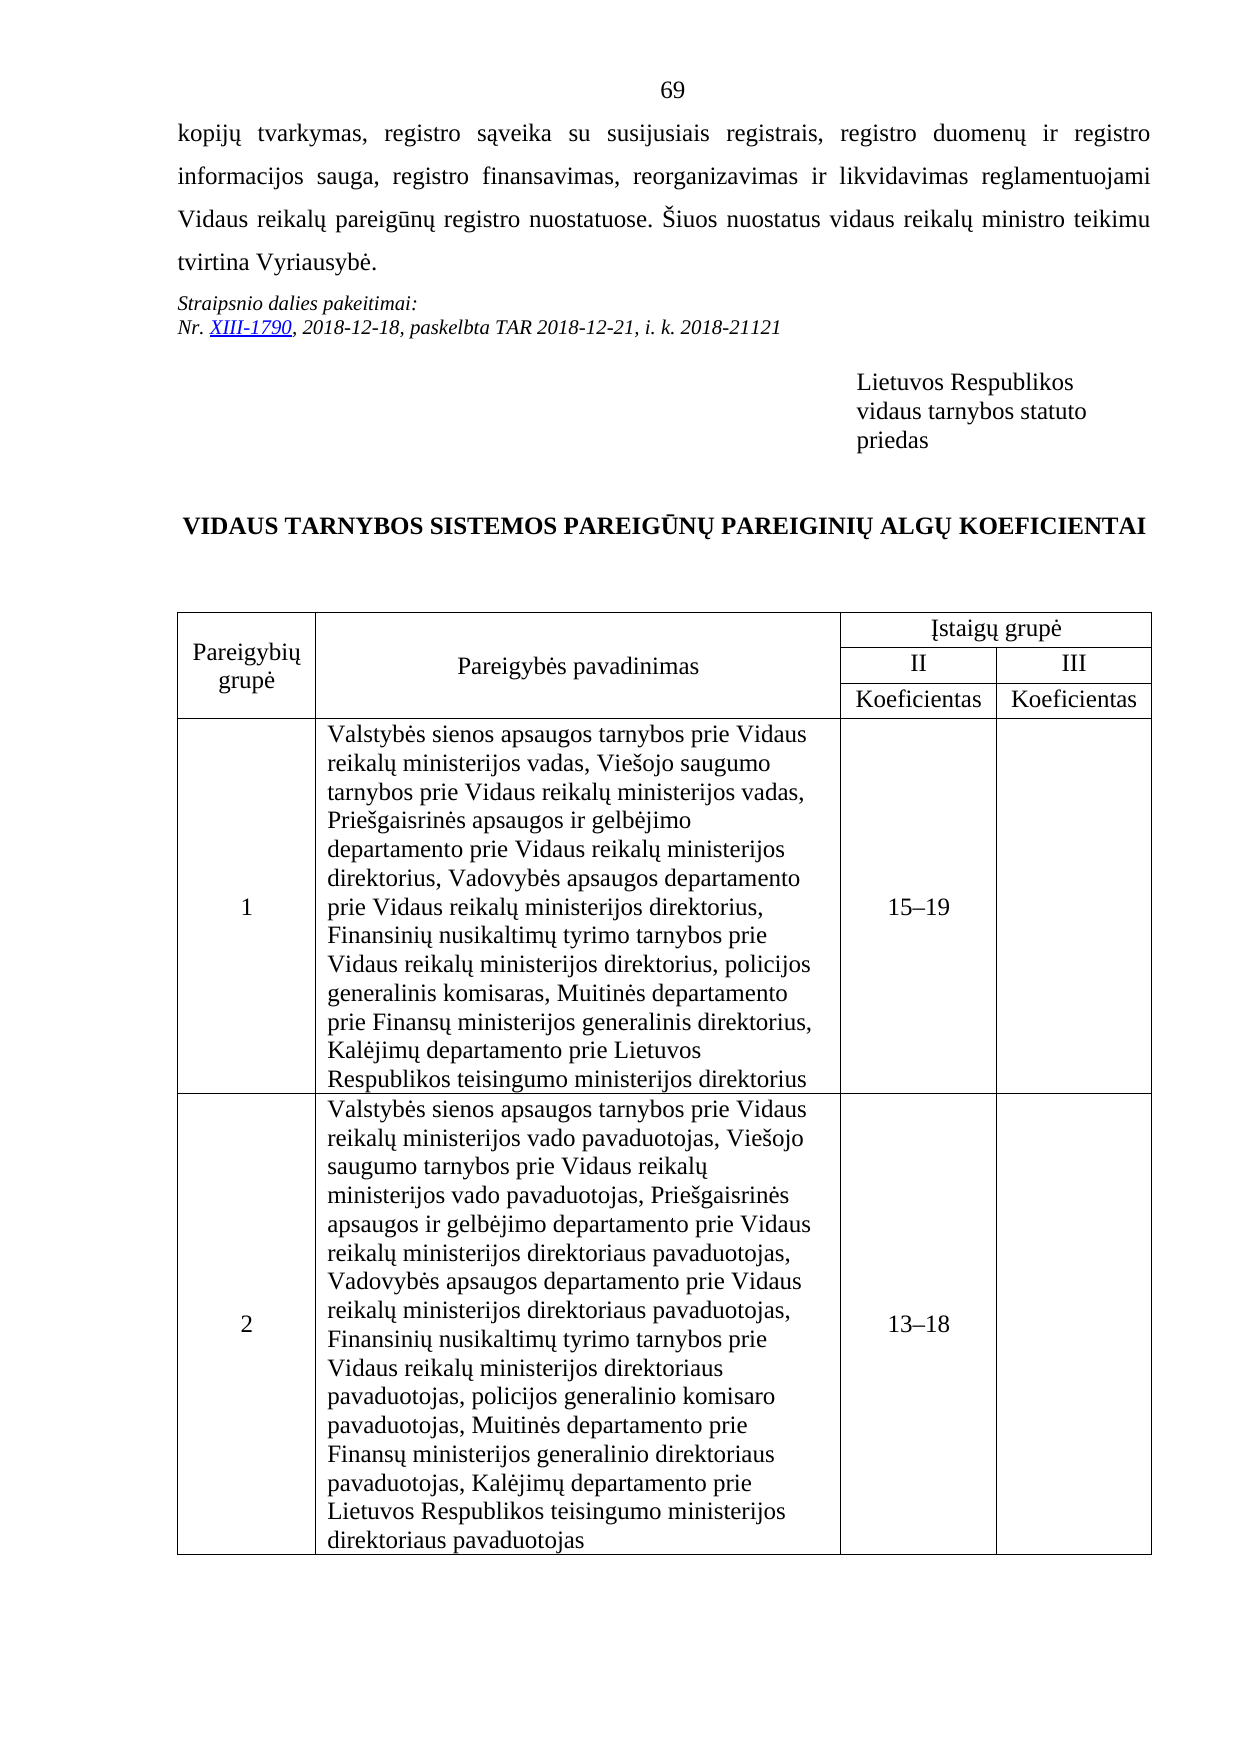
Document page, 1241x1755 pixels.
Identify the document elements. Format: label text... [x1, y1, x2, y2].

table_cell 13–18 [841, 1094, 996, 1554]
text priedas [856, 425, 1152, 454]
table_cell III [997, 648, 1151, 683]
table_header Pareigybių grupė [178, 613, 315, 718]
table_cell [997, 719, 1151, 1093]
text Straipsnio dalies pakeitimai: [177, 291, 1152, 315]
table_cell 1 [178, 719, 315, 1093]
text Nr. XIII-1790, 2018-12-18, paskelbta TAR 2018-12-21, i. k. 2018-21121 [177, 315, 1152, 339]
table_cell Valstybės sienos apsaugos tarnybos prie Vidaus reikalų ministerijos vadas, Viešojo saugumo tarnybos prie Vidaus reikalų ministerijos vadas, Priešgaisrinės apsaugos ir gelbėjimo departamento prie Vidaus reikalų ministerijos direktorius, Vadovybės apsaugos departamento prie Vidaus reikalų ministerijos direktorius, Finansinių nusikaltimų tyrimo tarnybos prie Vidaus reikalų ministerijos direktorius, policijos generalinis komisaras, Muitinės departamento prie Finansų ministerijos generalinis direktorius, Kalėjimų departamento prie Lietuvos Respublikos teisingumo ministerijos direktorius [316, 719, 840, 1093]
table_cell [997, 1094, 1151, 1554]
text kopijų tvarkymas, registro sąveika su susijusiais registrais, registro duomenų ir registro informacijos sauga, registro finansavimas, reorganizavimas ir likvidavimas reglamentuojami Vidaus reikalų pareigūnų registro nuostatuose. Šiuos nuostatus vidaus reikalų ministro teikimu tvirtina Vyriausybė. [177, 118, 1152, 276]
table_cell Koeficientas [997, 684, 1151, 718]
table_cell Koeficientas [841, 684, 996, 718]
table_cell 15–19 [841, 719, 996, 1093]
table_cell 2 [178, 1094, 315, 1554]
table_header Pareigybės pavadinimas [316, 613, 840, 718]
table_cell II [841, 648, 996, 683]
text vidaus tarnybos statuto [856, 396, 1152, 425]
table_cell Valstybės sienos apsaugos tarnybos prie Vidaus reikalų ministerijos vado pavaduotojas, Viešojo saugumo tarnybos prie Vidaus reikalų ministerijos vado pavaduotojas, Priešgaisrinės apsaugos ir gelbėjimo departamento prie Vidaus reikalų ministerijos direktoriaus pavaduotojas, Vadovybės apsaugos departamento prie Vidaus reikalų ministerijos direktoriaus pavaduotojas, Finansinių nusikaltimų tyrimo tarnybos prie Vidaus reikalų ministerijos direktoriaus pavaduotojas, policijos generalinio komisaro pavaduotojas, Muitinės departamento prie Finansų ministerijos generalinio direktoriaus pavaduotojas, Kalėjimų departamento prie Lietuvos Respublikos teisingumo ministerijos direktoriaus pavaduotojas [316, 1094, 840, 1554]
text Lietuvos Respublikos [856, 367, 1152, 396]
text VIDAUS TARNYBOS SISTEMOS PAREIGŪNŲ PAREIGINIŲ ALGŲ KOEFICIENTAI [177, 511, 1152, 540]
table_header Įstaigų grupė [841, 613, 1151, 647]
